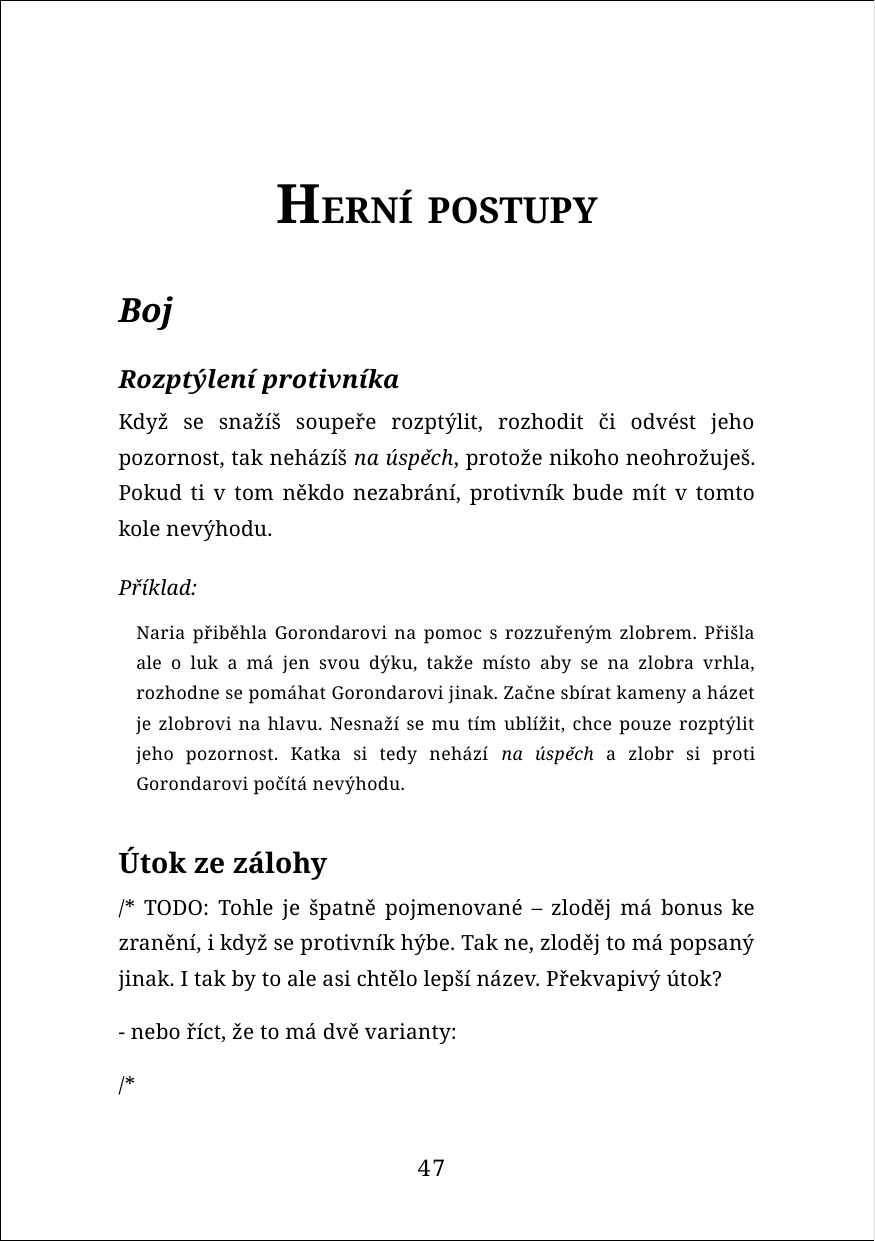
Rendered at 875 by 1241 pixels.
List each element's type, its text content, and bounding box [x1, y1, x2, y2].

text Příklad: [118, 573, 756, 601]
text /* TODO: Tohle je špatně pojmenované – zloděj má bonus ke zranění, i když se protivník hýbe. Tak ne, zloděj to má popsaný jinak. I tak by to ale asi chtělo lepší název. Překvapivý útok? [118, 893, 756, 992]
text Když se snažíš soupeře rozptýlit, rozhodit či odvést jeho pozornost, tak neházíš na úspěch, protože nikoho neohrožuješ. Pokud ti v tom někdo nezabrání, protivník bude mít v tomto kole nevýhodu. [118, 407, 756, 542]
text Naria přiběhla Gorondarovi na pomoc s rozzuřeným zlobrem. Přišla ale o luk a má jen svou dýku, takže místo aby se na zlobra vrhla, rozhodne se pomáhat Gorondarovi jinak. Začne sbírat kameny a házet je zlobrovi na hlavu. Nesnaží se mu tím ublížit, chce pouze rozptýlit jeho pozornost. Katka si tedy nehází na úspěch a zlobr si proti Gorondarovi počítá nevýhodu. [136, 620, 756, 796]
text - nebo říct, že to má dvě varianty: [118, 1017, 756, 1046]
subtitle Herní postupy [118, 166, 756, 239]
subtitle Rozptýlení protivníka [118, 361, 756, 396]
subtitle Útok ze zálohy [118, 843, 756, 881]
subtitle Boj [118, 287, 756, 332]
text /* [118, 1071, 756, 1099]
